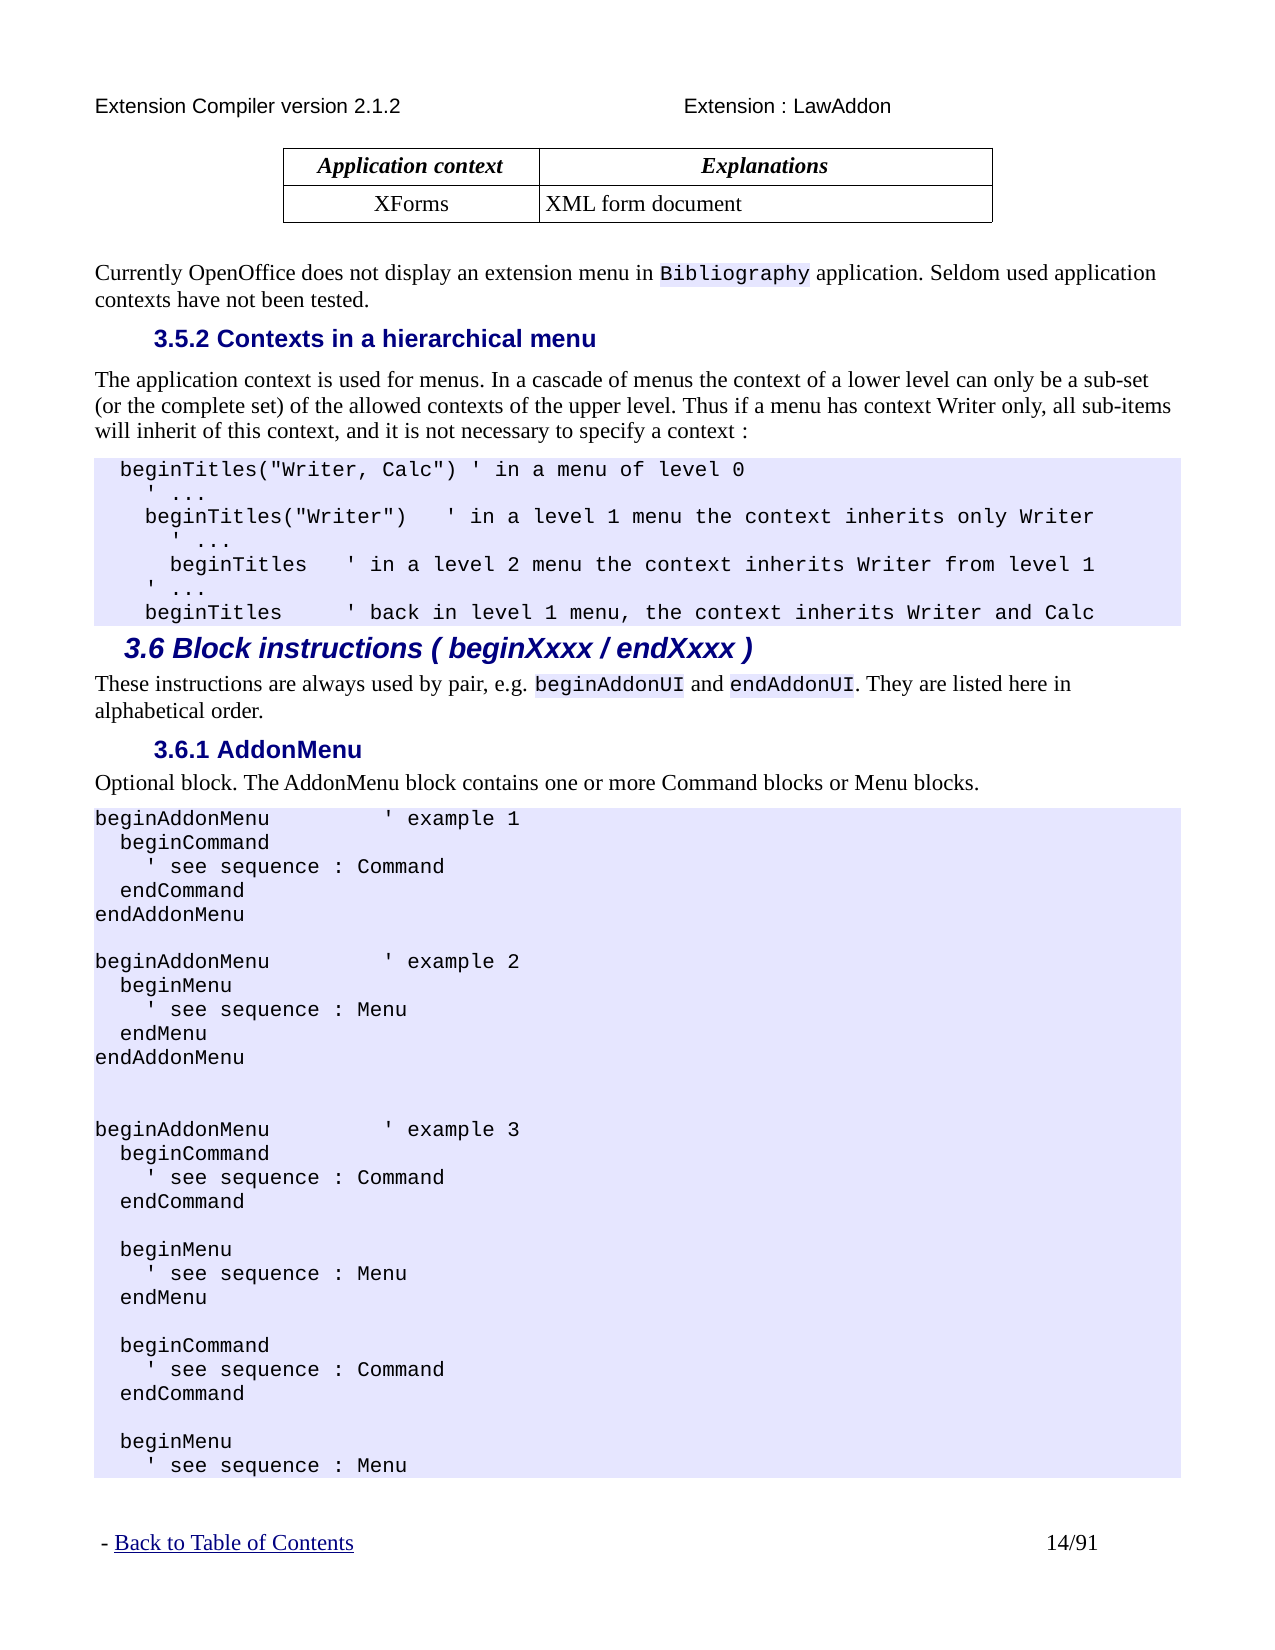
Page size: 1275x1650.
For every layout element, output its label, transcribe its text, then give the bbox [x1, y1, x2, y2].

text endAddonMenu [94, 903, 1181, 927]
subtitle Block instructions ( beginXxxx / endXxxx ) [124, 632, 1181, 665]
text ' see sequence : Command [94, 1167, 1181, 1191]
subtitle AddonMenu [153, 736, 1181, 764]
text beginMenu [94, 1431, 1181, 1454]
text beginAddonMenu ' example 2 [94, 951, 1181, 975]
text endCommand [94, 879, 1181, 903]
text endAddonMenu [94, 1047, 1181, 1071]
text ' see sequence : Command [94, 856, 1181, 879]
text ' ... [94, 530, 1181, 554]
text These instructions are always used by pair, e.g. beginAddonUI and endAddonUI. They are listed here in alphabetical order. [94, 671, 1181, 723]
text beginAddonMenu ' example 3 [94, 1119, 1181, 1143]
text ' see sequence : Menu [94, 1454, 1181, 1478]
text beginTitles ' back in level 1 menu, the context inherits Writer and Calc [94, 602, 1181, 626]
text endMenu [94, 1287, 1181, 1311]
text endCommand [94, 1383, 1181, 1407]
text beginTitles ' in a level 2 menu the context inherits Writer from level 1 [94, 554, 1181, 578]
text ' see sequence : Menu [94, 999, 1181, 1023]
text beginCommand [94, 832, 1181, 856]
text ' see sequence : Menu [94, 1263, 1181, 1287]
text beginTitles("Writer") ' in a level 1 menu the context inherits only Writer [94, 506, 1181, 530]
text Optional block. The AddonMenu block contains one or more Command blocks or Menu blocks. [94, 769, 1181, 795]
subtitle Contexts in a hierarchical menu [153, 325, 1181, 353]
table_cell XForms [284, 186, 539, 222]
text beginCommand [94, 1335, 1181, 1359]
text beginCommand [94, 1143, 1181, 1167]
text ' ... [94, 578, 1181, 602]
text ' see sequence : Command [94, 1359, 1181, 1383]
text The application context is used for menus. In a cascade of menus the context of a lower level can only be a sub-set (or the complete set) of the allowed contexts of the upper level. Thus if a menu has context Writer only, all sub-items will inherit of this context, and it is not necessary to specify a context : [94, 367, 1181, 444]
text ' ... [94, 482, 1181, 506]
text endCommand [94, 1191, 1181, 1215]
text endMenu [94, 1023, 1181, 1047]
table_header Application context [284, 149, 539, 184]
text Currently OpenOffice does not display an extension menu in Bibliography application. Seldom used application contexts have not been tested. [94, 260, 1181, 312]
text beginAddonMenu ' example 1 [94, 808, 1181, 832]
table_cell XML form document [540, 186, 992, 222]
text beginTitles("Writer, Calc") ' in a menu of level 0 [94, 458, 1181, 482]
text beginMenu [94, 1239, 1181, 1263]
table_header Explanations [540, 149, 992, 184]
text beginMenu [94, 975, 1181, 999]
